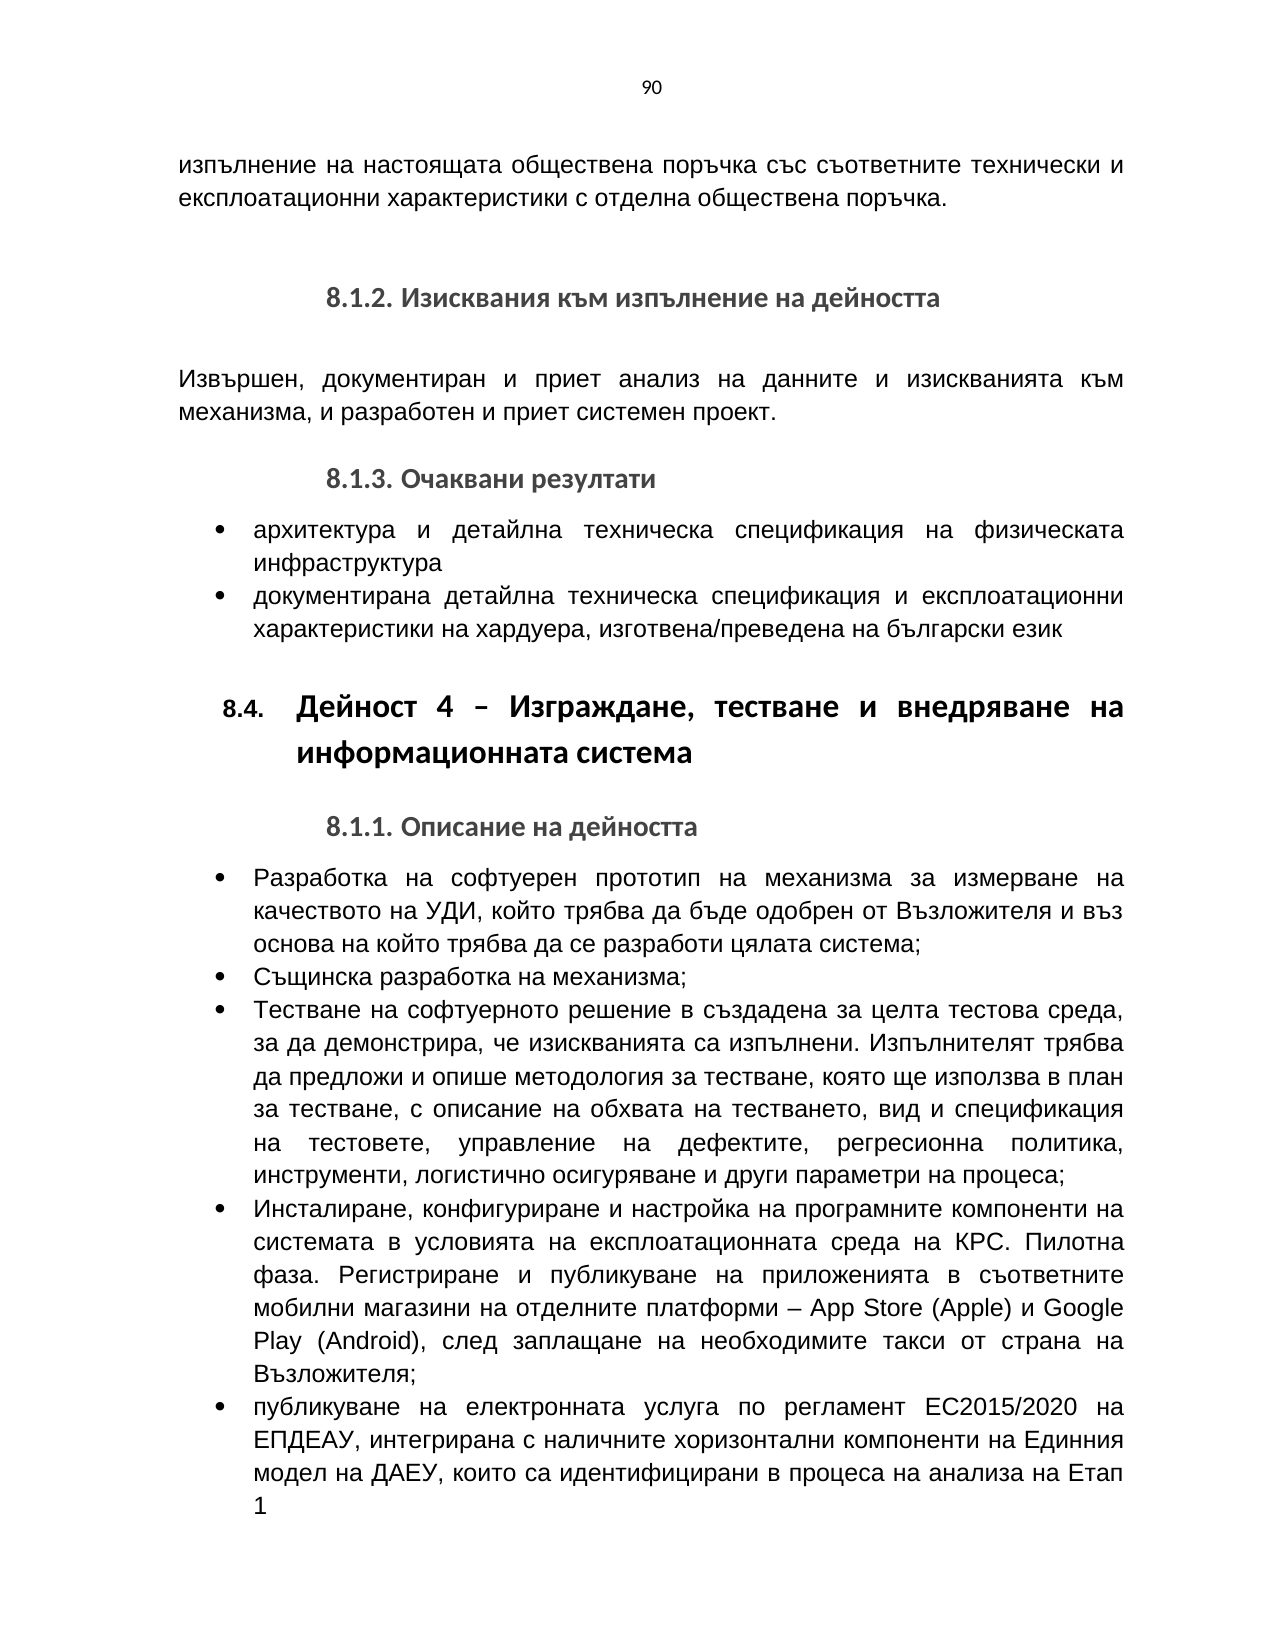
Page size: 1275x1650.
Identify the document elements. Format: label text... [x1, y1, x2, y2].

subtitle Очаквани резултати [326, 460, 1125, 496]
subtitle Дейност 4 – Изграждане, тестване и внедряване на информационната система [222, 684, 1125, 772]
list документирана детайлна техническа спецификация и експлоатационни характеристики на хардуера, изготвена/преведена на български език [216, 581, 1125, 643]
list Инсталиране, конфигуриране и настройка на програмните компоненти на системата в условията на експлоатационната среда на КРС. Пилотна фаза. Регистриране и публикуване на приложенията в съответните мобилни магазини на отделните платформи – App Store (Apple) и Google Play (Android), след заплащане на необходимите такси от страна на Възложителя; [216, 1193, 1125, 1387]
list архитектура и детайлна техническа спецификация на физическата инфраструктура [216, 515, 1125, 577]
subtitle Изисквания към изпълнение на дейността [326, 279, 1125, 315]
text изпълнение на настоящата обществена поръчка със съответните технически и експлоатационни характеристики с отделна обществена поръчка. [178, 150, 1125, 212]
list публикуване на електронната услуга по регламент ЕС2015/2020 на ЕПДЕАУ, интегрирана с наличните хоризонтални компоненти на Единния модел на ДАЕУ, които са идентифицирани в процеса на анализа на Етап 1 [216, 1392, 1125, 1520]
subtitle Описание на дейността [326, 808, 1125, 844]
list Разработка на софтуерен прототип на механизма за измерване на качеството на УДИ, който трябва да бъде одобрен от Възложителя и въз основа на който трябва да се разработи цялата система; [216, 863, 1125, 958]
text Извършен, документиран и приет анализ на данните и изискванията към механизма, и разработен и приет системен проект. [178, 364, 1125, 426]
list Тестване на софтуерното решение в създадена за целта тестова среда, за да демонстрира, че изискванията са изпълнени. Изпълнителят трябва да предложи и опише методология за тестване, която ще използва в план за тестване, с описание на обхвата на тестването, вид и спецификация на тестовете, управление на дефектите, регресионна политика, инструменти, логистично осигуряване и други параметри на процеса; [216, 995, 1125, 1189]
list Същинска разработка на механизма; [216, 962, 1125, 991]
